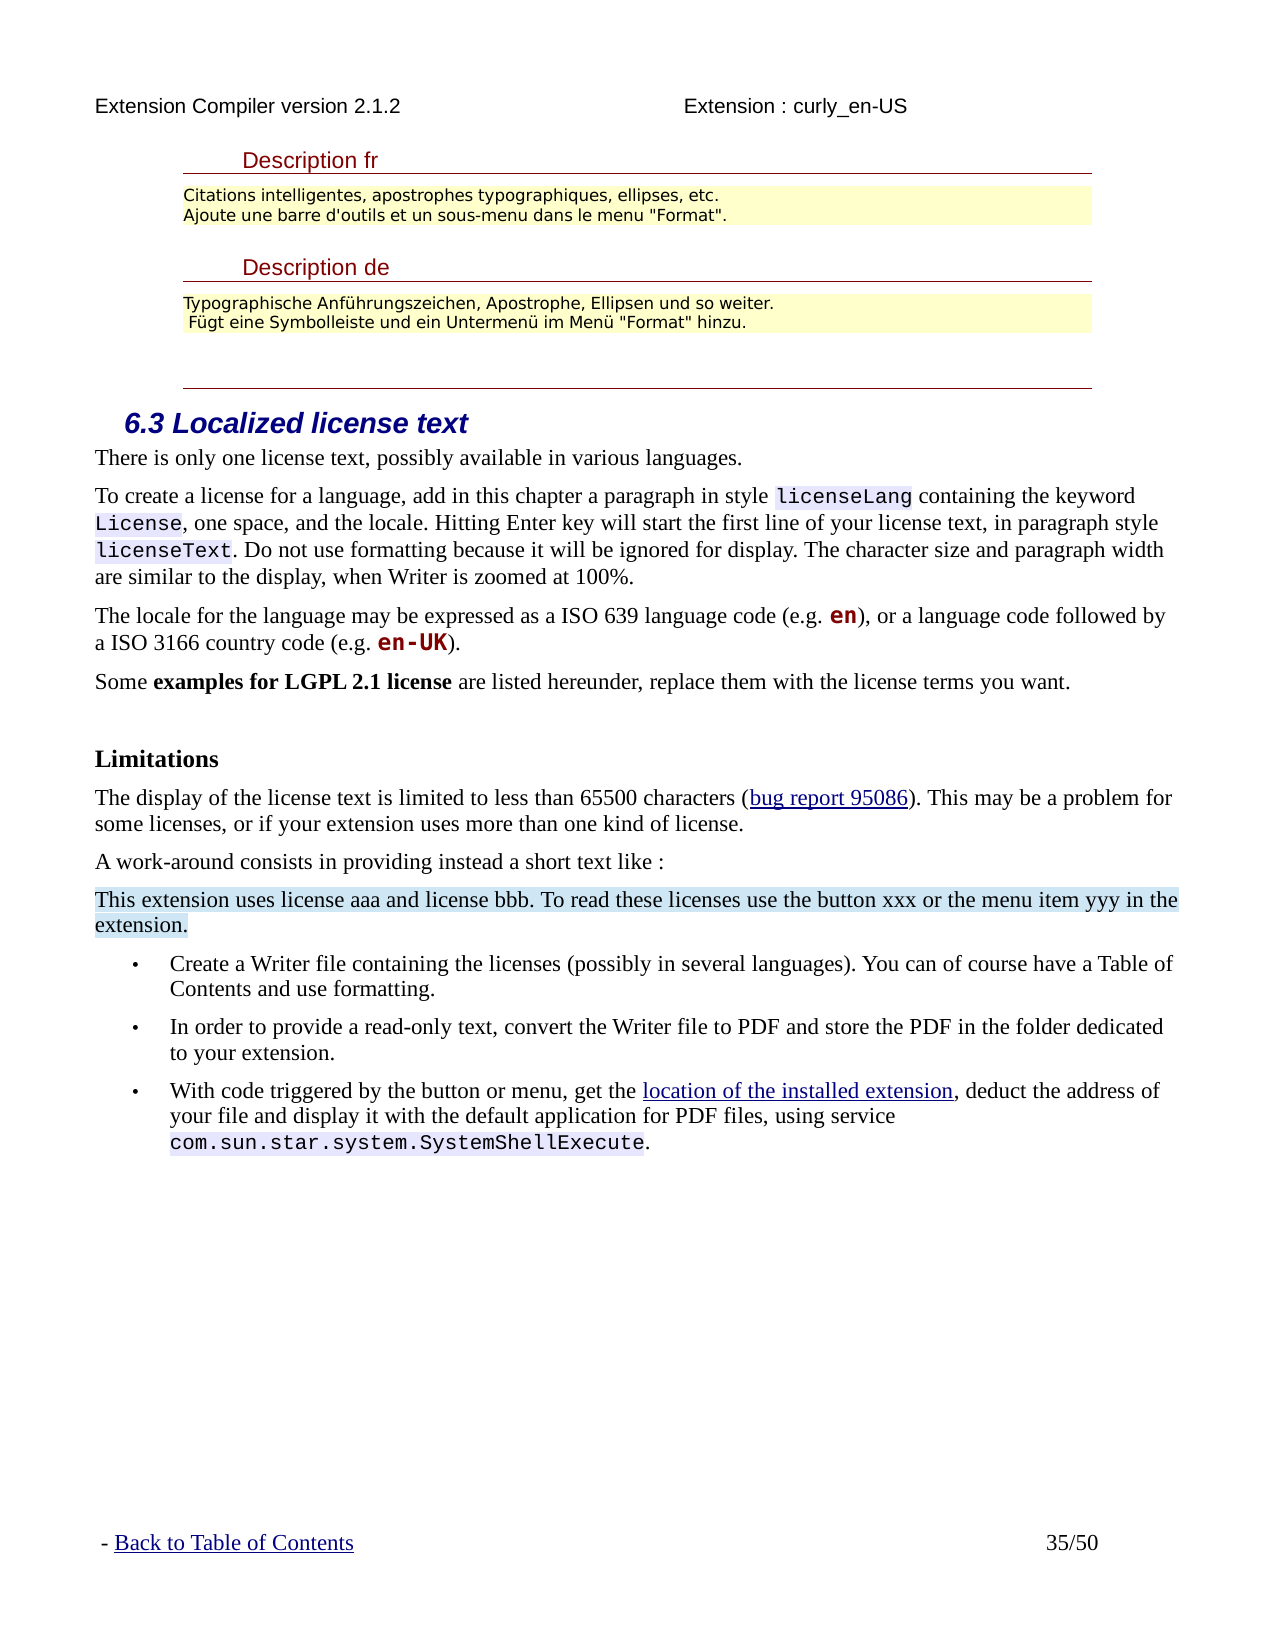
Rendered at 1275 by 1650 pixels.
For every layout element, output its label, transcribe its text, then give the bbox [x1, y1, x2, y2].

text Description fr [183, 147, 1092, 173]
text The locale for the language may be expressed as a ISO 639 language code (e.g. en), or a language code followed by a ISO 3166 country code (e.g. en-UK). [94, 602, 1181, 656]
text This extension uses license aaa and license bbb. To read these licenses use the button xxx or the menu item yyy in the extension. [94, 887, 1181, 938]
text Typographische Anführungszeichen, Apostrophe, Ellipsen und so weiter. [183, 294, 1092, 313]
list In order to provide a read-only text, convert the Writer file to PDF and store the PDF in the folder dedicated to your extension. [132, 1014, 1181, 1065]
text Fügt eine Symbolleiste und ein Untermenü im Menü "Format" hinzu. [183, 313, 1092, 333]
text The display of the license text is limited to less than 65500 characters (bug report 95086). This may be a problem for some licenses, or if your extension uses more than one kind of license. [94, 785, 1181, 836]
text Ajoute une barre d'outils et un sous-menu dans le menu "Format". [183, 206, 1092, 225]
text Limitations [94, 745, 1181, 773]
text There is only one license text, possibly available in various languages. [94, 445, 1181, 471]
subtitle Localized license text [124, 407, 1181, 439]
text To create a license for a language, add in this chapter a paragraph in style licenseLang containing the keyword License, one space, and the locale. Hitting Enter key will start the first line of your license text, in paragraph style licenseText. Do not use formatting because it will be ignored for display. The character size and paragraph width are similar to the display, when Writer is zoomed at 100%. [94, 483, 1181, 590]
text Some examples for LGPL 2.1 license are listed hereunder, replace them with the license terms you want. [94, 669, 1181, 694]
text Description de [183, 255, 1092, 281]
list With code triggered by the button or menu, get the location of the installed extension, deduct the address of your file and display it with the default application for PDF files, using service com.sun.star.system.SystemShellExecute. [132, 1077, 1181, 1156]
text Citations intelligentes, apostrophes typographiques, ellipses, etc. [183, 186, 1092, 206]
list Create a Writer file containing the licenses (possibly in several languages). You can of course have a Table of Contents and use formatting. [132, 950, 1181, 1001]
text A work-around consists in providing instead a short text like : [94, 849, 1181, 874]
